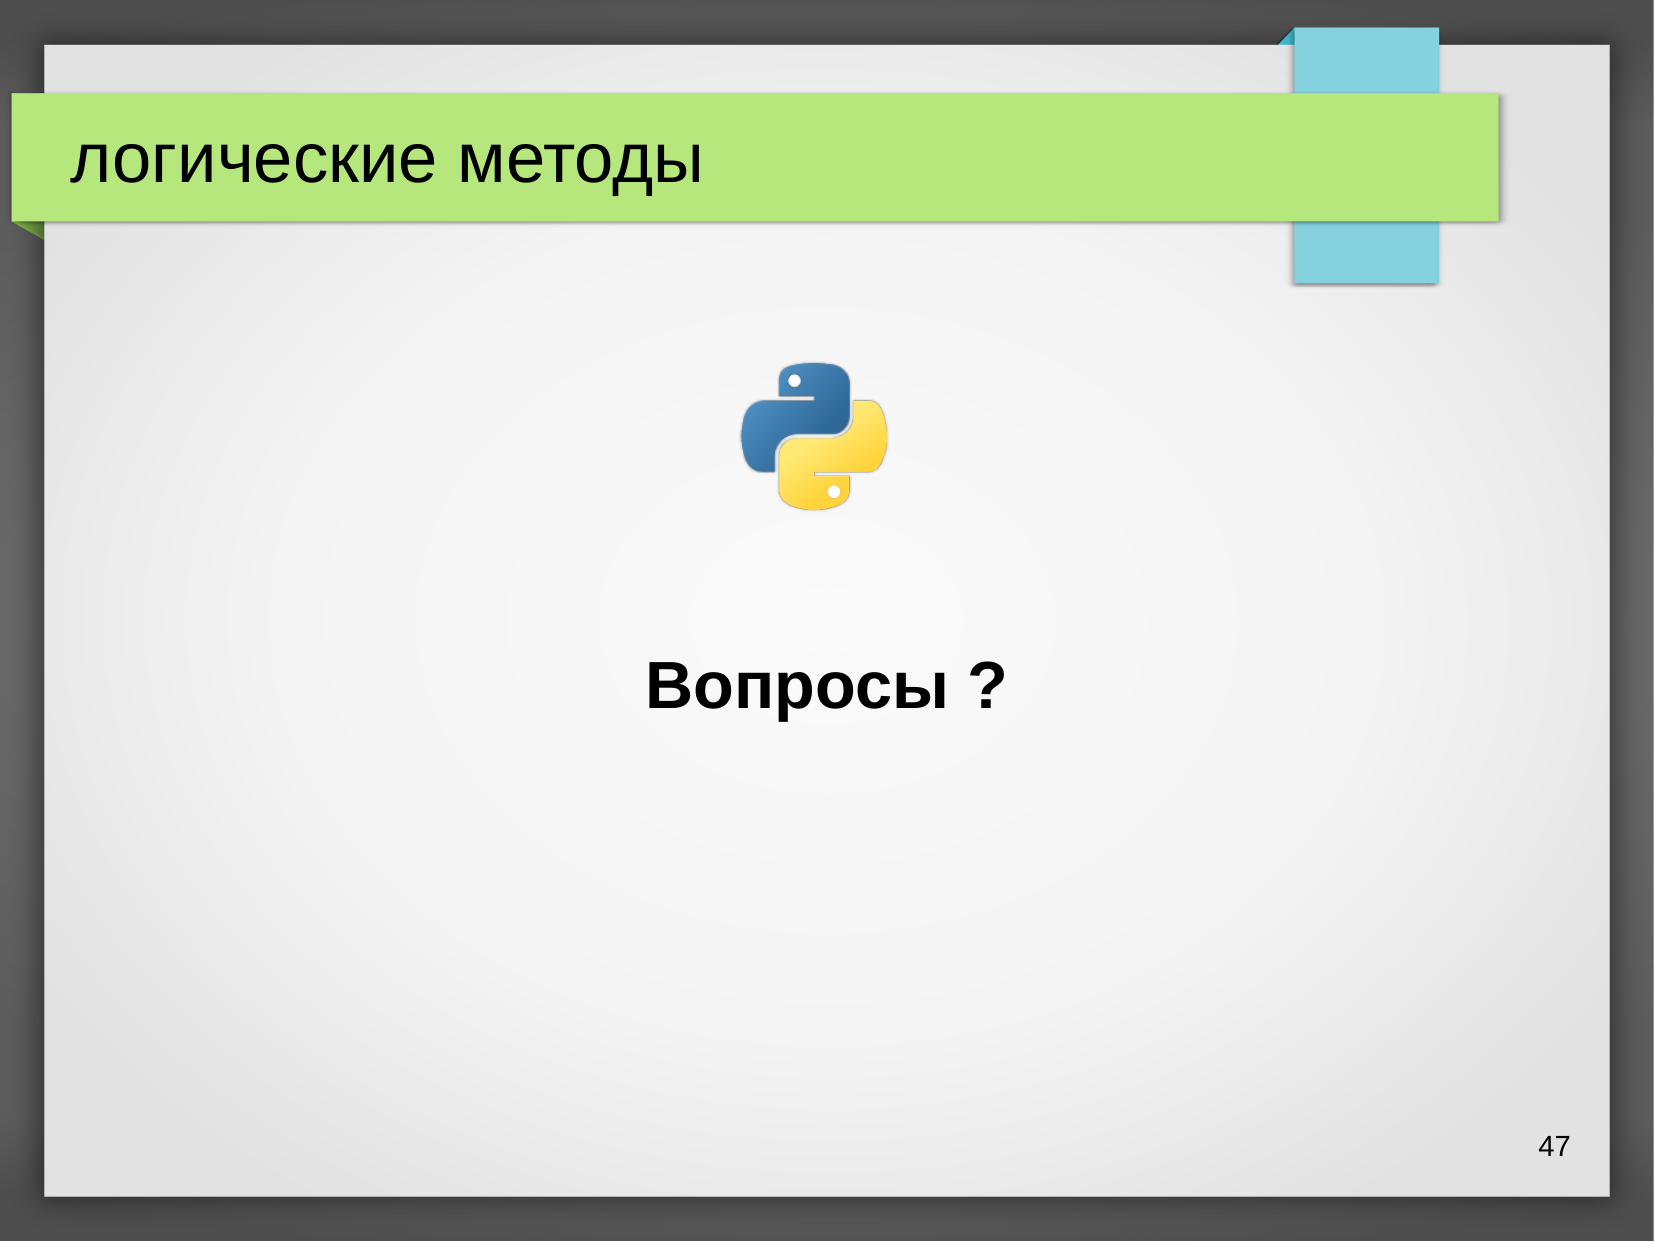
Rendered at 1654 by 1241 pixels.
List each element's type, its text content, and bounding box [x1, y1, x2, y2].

subtitle Вопросы ? [82, 236, 1571, 1134]
picture [0, 0, 1654, 1241]
title логические методы [70, 118, 1205, 199]
